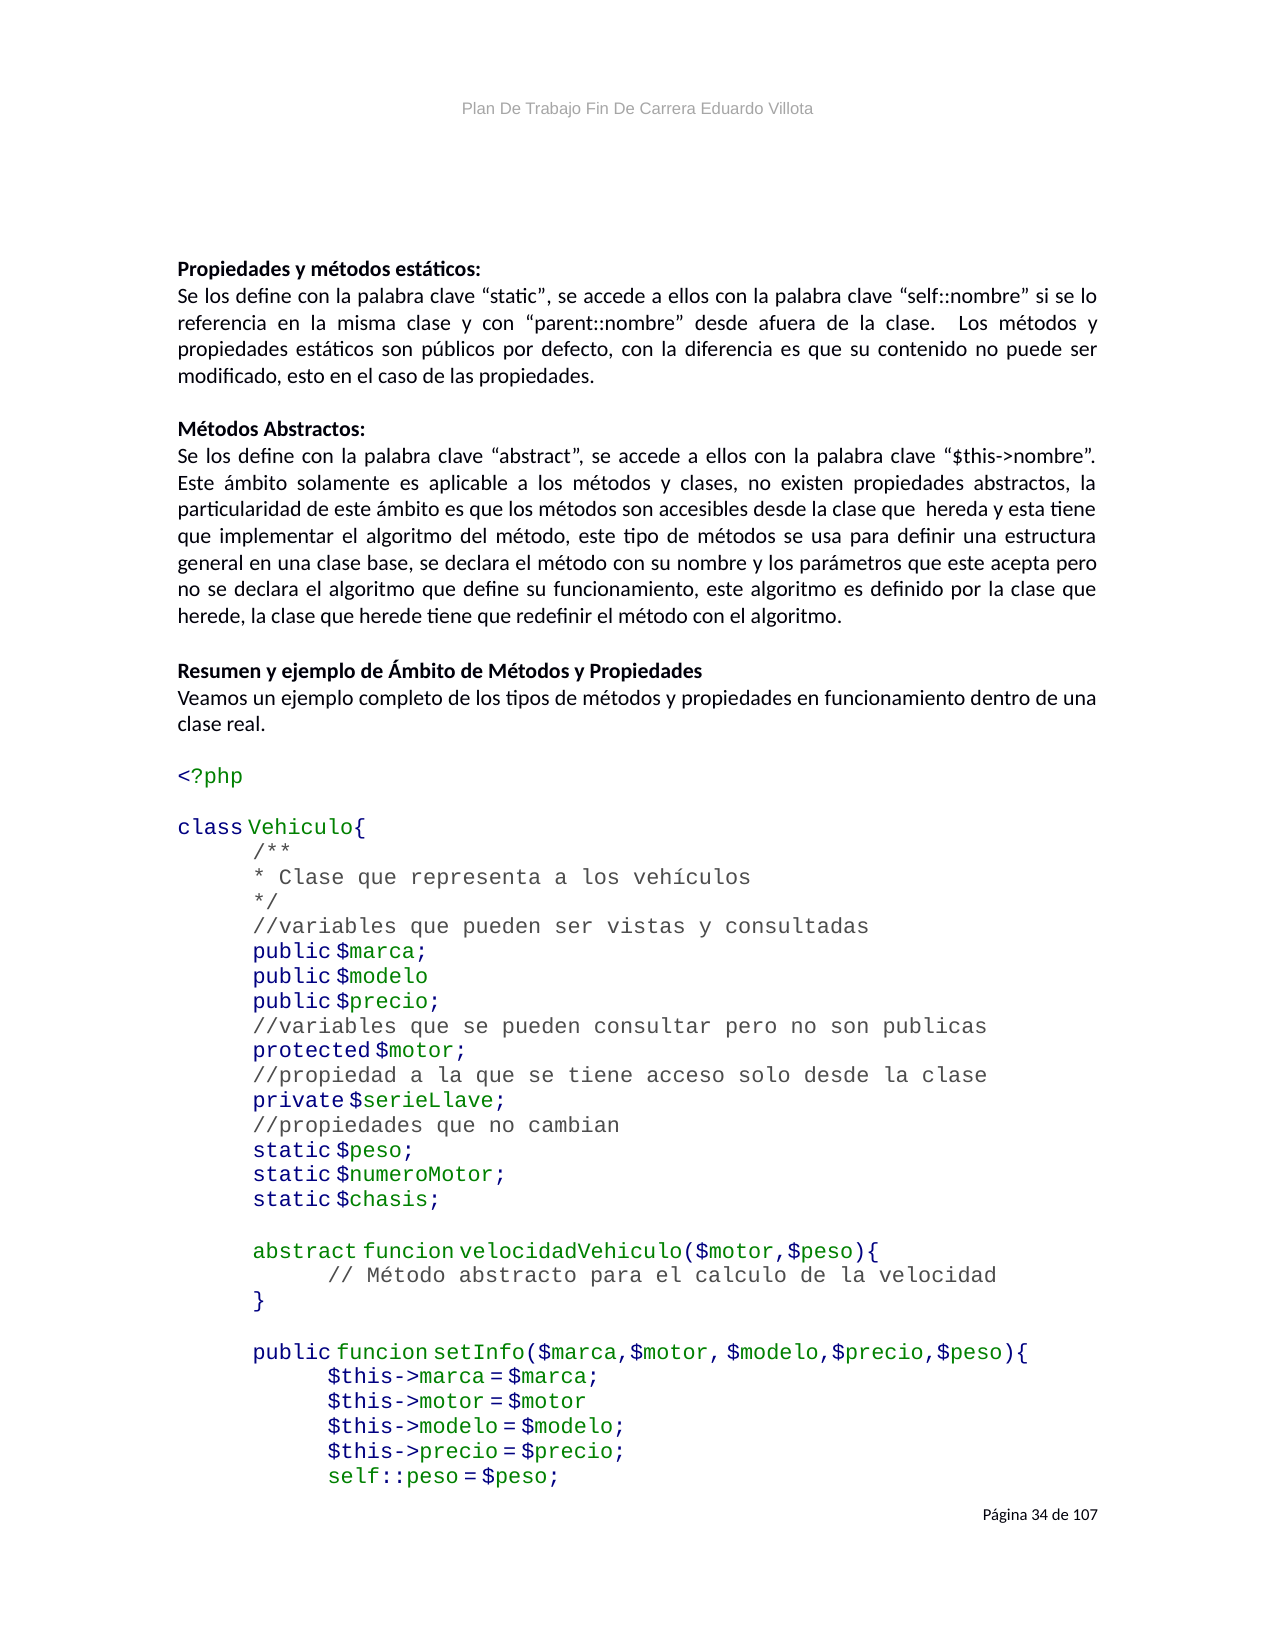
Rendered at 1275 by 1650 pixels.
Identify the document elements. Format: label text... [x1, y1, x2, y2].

text public $precio; [177, 990, 1098, 1015]
text //propiedad a la que se tiene acceso solo desde la clase [177, 1064, 1098, 1089]
text public $modelo [177, 965, 1098, 990]
text * Clase que representa a los vehículos [177, 866, 1098, 891]
text $this->precio = $precio; [177, 1440, 1098, 1465]
text abstract funcion velocidadVehiculo($motor,$peso){ [177, 1240, 1098, 1264]
text Propiedades y métodos estáticos: [177, 256, 1098, 282]
text class Vehiculo{ [177, 816, 1098, 841]
text static $chasis; [177, 1188, 1098, 1213]
text //variables que se pueden consultar pero no son publicas [177, 1015, 1098, 1039]
text $this->modelo = $modelo; [177, 1415, 1098, 1440]
text Veamos un ejemplo completo de los tipos de métodos y propiedades en funcionamiento dentro de una clase real. [177, 684, 1098, 737]
text Resumen y ejemplo de Ámbito de Métodos y Propiedades [177, 657, 1098, 684]
text Métodos Abstractos: [177, 416, 1098, 442]
text private $serieLlave; [177, 1089, 1098, 1114]
text $this->marca = $marca; [177, 1366, 1098, 1390]
text protected $motor; [177, 1039, 1098, 1064]
text public funcion setInfo($marca,$motor, $modelo,$precio,$peso){ [177, 1341, 1098, 1366]
text <?php [177, 765, 1098, 790]
text self::peso = $peso; [177, 1465, 1098, 1489]
text $this->motor = $motor [177, 1390, 1098, 1415]
text //propiedades que no cambian [177, 1114, 1098, 1139]
text //variables que pueden ser vistas y consultadas [177, 916, 1098, 940]
text static $peso; [177, 1139, 1098, 1163]
text static $numeroMotor; [177, 1163, 1098, 1188]
text /** [177, 841, 1098, 866]
text Se los define con la palabra clave “static”, se accede a ellos con la palabra clave “self::nombre” si se lo referencia en la misma clase y con “parent::nombre” desde afuera de la clase. Los métodos y propiedades estáticos son públicos por defecto, con la diferencia es que su contenido no puede ser modificado, esto en el caso de las propiedades. [177, 282, 1098, 389]
text Se los define con la palabra clave “abstract”, se accede a ellos con la palabra clave “$this->nombre”. Este ámbito solamente es aplicable a los métodos y clases, no existen propiedades abstractos, la particularidad de este ámbito es que los métodos son accesibles desde la clase que hereda y esta tiene que implementar el algoritmo del método, este tipo de métodos se usa para definir una estructura general en una clase base, se declara el método con su nombre y los parámetros que este acepta pero no se declara el algoritmo que define su funcionamiento, este algoritmo es definido por la clase que herede, la clase que herede tiene que redefinir el método con el algoritmo. [177, 442, 1098, 629]
text } [177, 1289, 1098, 1314]
text */ [177, 891, 1098, 916]
text public $marca; [177, 940, 1098, 965]
text // Método abstracto para el calculo de la velocidad [177, 1264, 1098, 1289]
